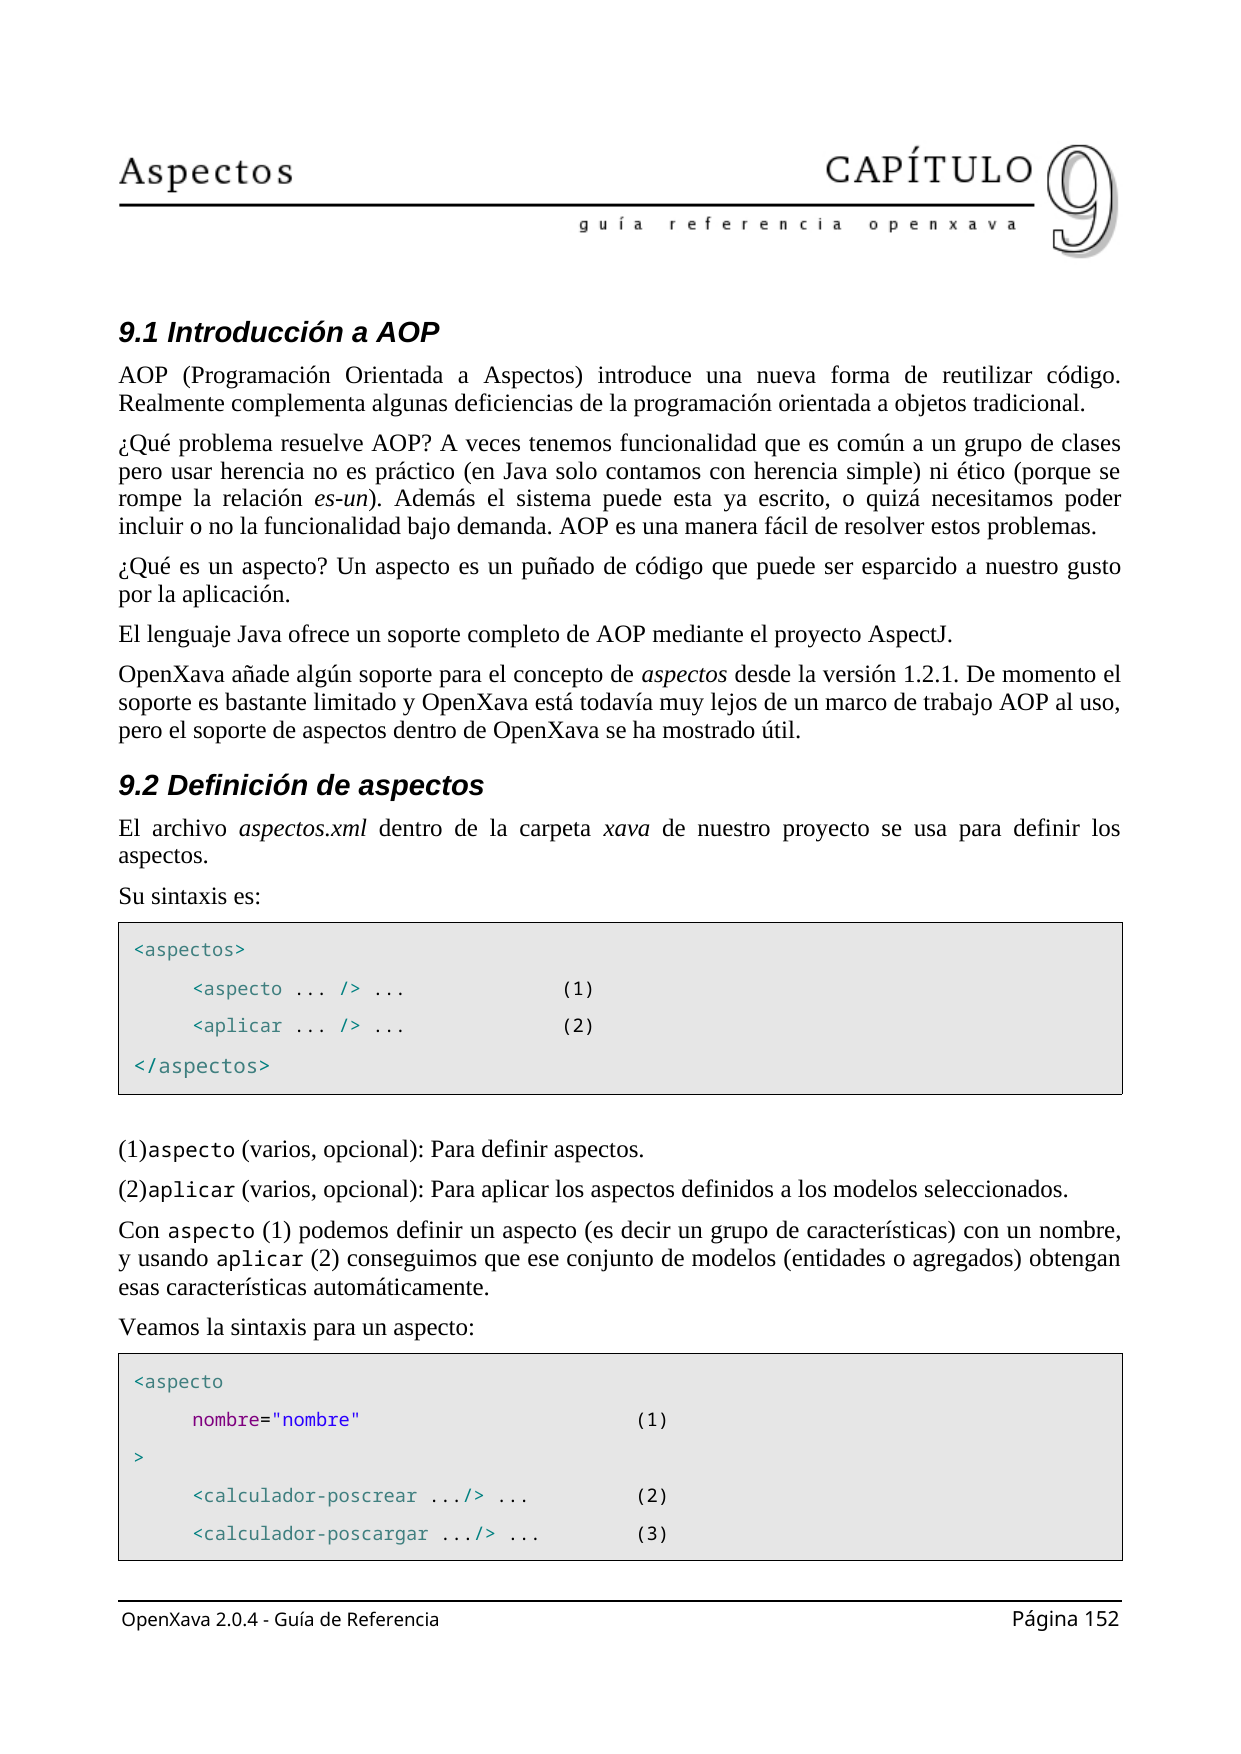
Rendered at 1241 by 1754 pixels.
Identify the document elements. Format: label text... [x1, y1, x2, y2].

subtitle Aspectos [118, 287, 1122, 291]
text <aspectos> [119, 923, 1122, 960]
text </aspectos> [119, 1036, 1122, 1094]
list aplicar (varios, opcional): Para aplicar los aspectos definidos a los modelos seleccionados. [118, 1176, 1122, 1204]
text <aspecto ... /> ... (1) [119, 960, 1122, 998]
subtitle Introducción a AOP [118, 316, 1122, 349]
text <aspecto [119, 1354, 1122, 1391]
text nombre="nombre" (1) [119, 1391, 1122, 1429]
text Veamos la sintaxis para un aspecto: [118, 1313, 1122, 1341]
text El lenguaje Java ofrece un soporte completo de AOP mediante el proyecto AspectJ. [118, 620, 1122, 648]
text ¿Qué problema resuelve AOP? A veces tenemos funcionalidad que es común a un grupo de clases pero usar herencia no es práctico (en Java solo contamos con herencia simple) ni ético (porque se rompe la relación es-un). Además el sistema puede esta ya escrito, o quizá necesitamos poder incluir o no la funcionalidad bajo demanda. AOP es una manera fácil de resolver estos problemas. [118, 429, 1122, 540]
text AOP (Programación Orientada a Aspectos) introduce una nueva forma de reutilizar código. Realmente complementa algunas deficiencias de la programación orientada a objetos tradicional. [118, 361, 1122, 417]
subtitle Definición de aspectos [118, 769, 1122, 801]
text Su sintaxis es: [118, 882, 1122, 909]
text Con aspecto (1) podemos definir un aspecto (es decir un grupo de características) con un nombre, y usando aplicar (2) conseguimos que ese conjunto de modelos (entidades o agregados) obtengan esas características automáticamente. [118, 1216, 1122, 1300]
text ¿Qué es un aspecto? Un aspecto es un puñado de código que puede ser esparcido a nuestro gusto por la aplicación. [118, 552, 1122, 608]
text <calculador-poscrear .../> ... (2) [119, 1467, 1122, 1505]
text El archivo aspectos.xml dentro de la carpeta xava de nuestro proyecto se usa para definir los aspectos. [118, 814, 1122, 869]
picture [119, 118, 1124, 287]
text <aplicar ... /> ... (2) [119, 998, 1122, 1036]
text > [119, 1429, 1122, 1467]
text OpenXava añade algún soporte para el concepto de aspectos desde la versión 1.2.1. De momento el soporte es bastante limitado y OpenXava está todavía muy lejos de un marco de trabajo AOP al uso, pero el soporte de aspectos dentro de OpenXava se ha mostrado útil. [118, 661, 1122, 744]
text <calculador-poscargar .../> ... (3) [119, 1505, 1122, 1560]
list aspecto (varios, opcional): Para definir aspectos. [118, 1135, 1122, 1163]
